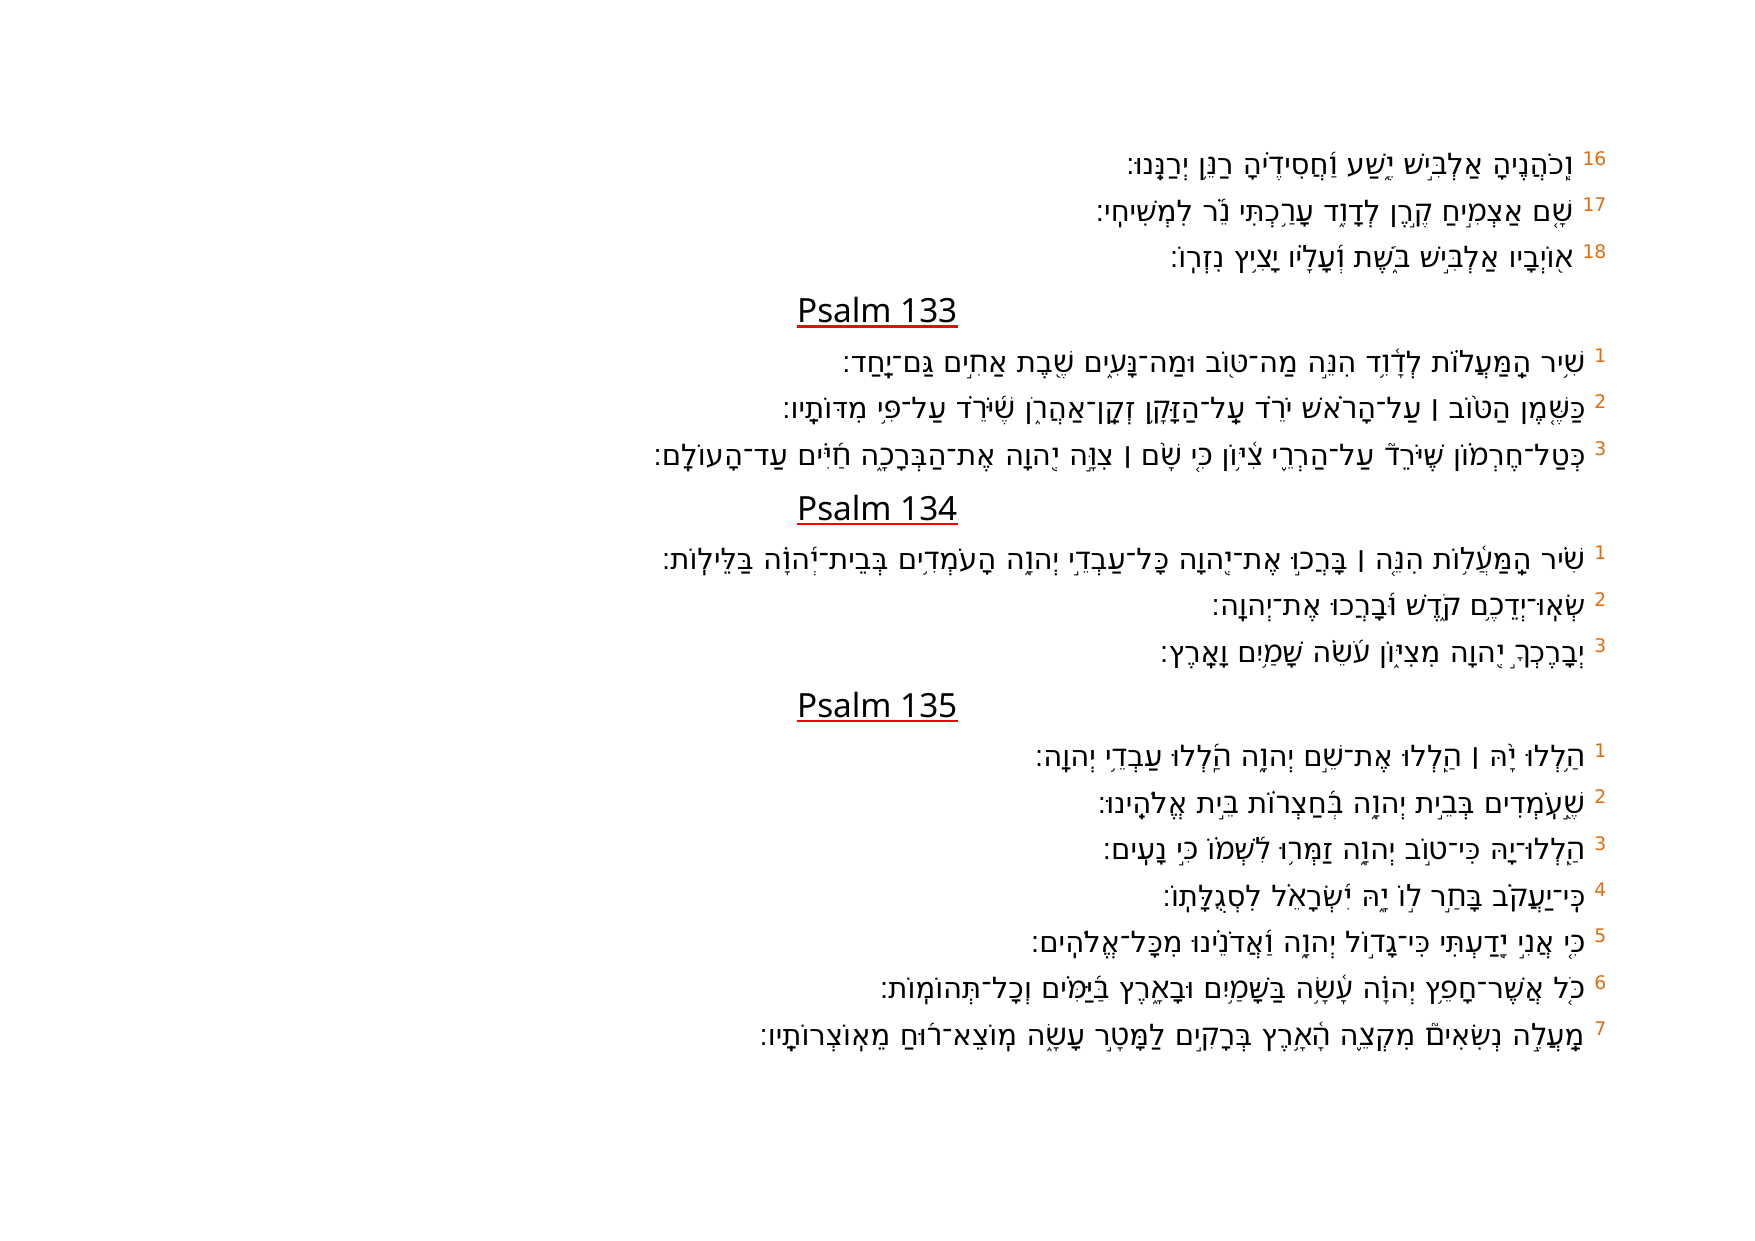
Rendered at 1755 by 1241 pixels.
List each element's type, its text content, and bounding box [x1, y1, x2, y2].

text 2 כַּשֶּׁ֤מֶן הַטּ֨וֹב ׀ עַל־הָרֹ֗אשׁ יֹרֵ֗ד עַֽל־הַזָּקָ֥ן זְקַֽן־אַהֲרֹ֑ן שֶׁ֝יֹּרֵ֗ד עַל־פִּ֥י מִדּוֹתָֽיו׃ ‬‬‬‬ [148, 391, 1606, 425]
text Psalm 134 [148, 484, 1606, 530]
text 3 הַֽ֭לְלוּ־יָהּ כִּי־ט֣וֹב יְהוָ֑ה זַמְּר֥וּ לִ֝שְׁמ֗וֹ כִּ֣י נָעִֽים׃ ‬‬‬‬ [148, 832, 1606, 866]
text 3 כְּטַל־חֶרְמ֗וֹן שֶּׁיֹּרֵד֮ עַל־הַרְרֵ֢י צִ֫יּ֥וֹן כִּ֤י שָׁ֨ם ׀ צִוָּ֣ה יְ֭הוָה אֶת־הַבְּרָכָ֑ה חַ֝יִּ֗ים עַד־הָעוֹלָֽם׃ ‬‬‬‬ [148, 438, 1606, 472]
text Psalm 135 [148, 682, 1606, 727]
text 2 שֶׁ֣֭עֹֽמְדִים בְּבֵ֣ית יְהוָ֑ה בְּ֝חַצְר֗וֹת בֵּ֣ית אֱלֹהֵֽינוּ׃ ‬‬‬‬ [148, 786, 1606, 820]
text 18 א֭וֹיְבָיו אַלְבִּ֣ישׁ בֹּ֑שֶׁת וְ֝עָלָ֗יו יָצִ֥יץ נִזְרֽוֹ׃ ‬‬‬‬ [148, 241, 1606, 274]
text 5 כִּ֤י אֲנִ֣י יָ֭דַעְתִּי כִּי־גָד֣וֹל יְהוָ֑ה וַ֝אֲדֹנֵ֗ינוּ מִכָּל־אֱלֹהִֽים׃ ‬‬‬‬ [148, 925, 1606, 959]
text 17 שָׁ֤ם אַצְמִ֣יחַ קֶ֣רֶן לְדָוִ֑ד עָרַ֥כְתִּי נֵ֝֗ר לִמְשִׁיחִֽי׃ ‬‬‬‬ [148, 194, 1606, 228]
text 4 כִּֽי־יַעֲקֹ֗ב בָּחַ֣ר ל֣וֹ יָ֑הּ יִ֝שְׂרָאֵ֗ל לִסְגֻלָּתֽוֹ׃ ‬‬‬‬ [148, 879, 1606, 913]
text 7 מַֽעֲלֶ֣ה נְשִׂאִים֮ מִקְצֵ֢ה הָ֫אָ֥רֶץ בְּרָקִ֣ים לַמָּטָ֣ר עָשָׂ֑ה מֽוֹצֵא־ר֝וּחַ מֵאֽוֹצְרוֹתָֽיו׃ ‬‬‬‬ [148, 1018, 1606, 1052]
text 3 יְבָרֶכְךָ֣ יְ֭הוָה מִצִיּ֑וֹן עֹ֝שֵׂ֗ה שָׁמַ֥יִם וָאָֽרֶץ׃ ‬‬‬‬ [148, 635, 1606, 669]
text 1 שִׁ֗יר הַֽמַּעֲ֫ל֥וֹת הִנֵּ֤ה ׀ בָּרֲכ֣וּ אֶת־יְ֭הוָה כָּל־עַבְדֵ֣י יְהוָ֑ה הָעֹמְדִ֥ים בְּבֵית־יְ֝הוָ֗ה בַּלֵּילֽוֹת׃ [148, 542, 1606, 576]
text 6 כֹּ֤ל אֲשֶׁר־חָפֵ֥ץ יְהוָ֗ה עָ֫שָׂ֥ה בַּשָּׁמַ֥יִם וּבָאָ֑רֶץ בַּ֝יַּמִּ֗ים וְכָל־תְּהוֹמֽוֹת׃ ‬‬‬‬ [148, 972, 1606, 1006]
text 1 שִׁ֥יר הַֽמַּעֲל֗וֹת לְדָ֫וִ֥ד הִנֵּ֣ה מַה־טּ֭וֹב וּמַה־נָּעִ֑ים שֶׁ֖בֶת אַחִ֣ים גַּם־יָֽחַד׃ [148, 345, 1606, 379]
text 2 שְׂאֽוּ־יְדֵכֶ֥ם קֹ֑דֶשׁ וּ֝בָרֲכוּ אֶת־יְהוָֽה׃ ‬‬‬‬ [148, 589, 1606, 623]
text 16 וְֽ֭כֹהֲנֶיהָ אַלְבִּ֣ישׁ יֶ֑שַׁע וַ֝חֲסִידֶ֗יהָ רַנֵּ֥ן יְרַנֵּֽנוּ׃ ‬‬‬‬ [148, 148, 1606, 182]
text Psalm 133 [148, 287, 1606, 332]
text 1 הַ֥לְלוּ יָ֨הּ ׀ הַֽ֭לְלוּ אֶת־שֵׁ֣ם יְהוָ֑ה הֽ͏ַ֝לְלוּ עַבְדֵ֥י יְהוָֽה׃ [148, 739, 1606, 773]
